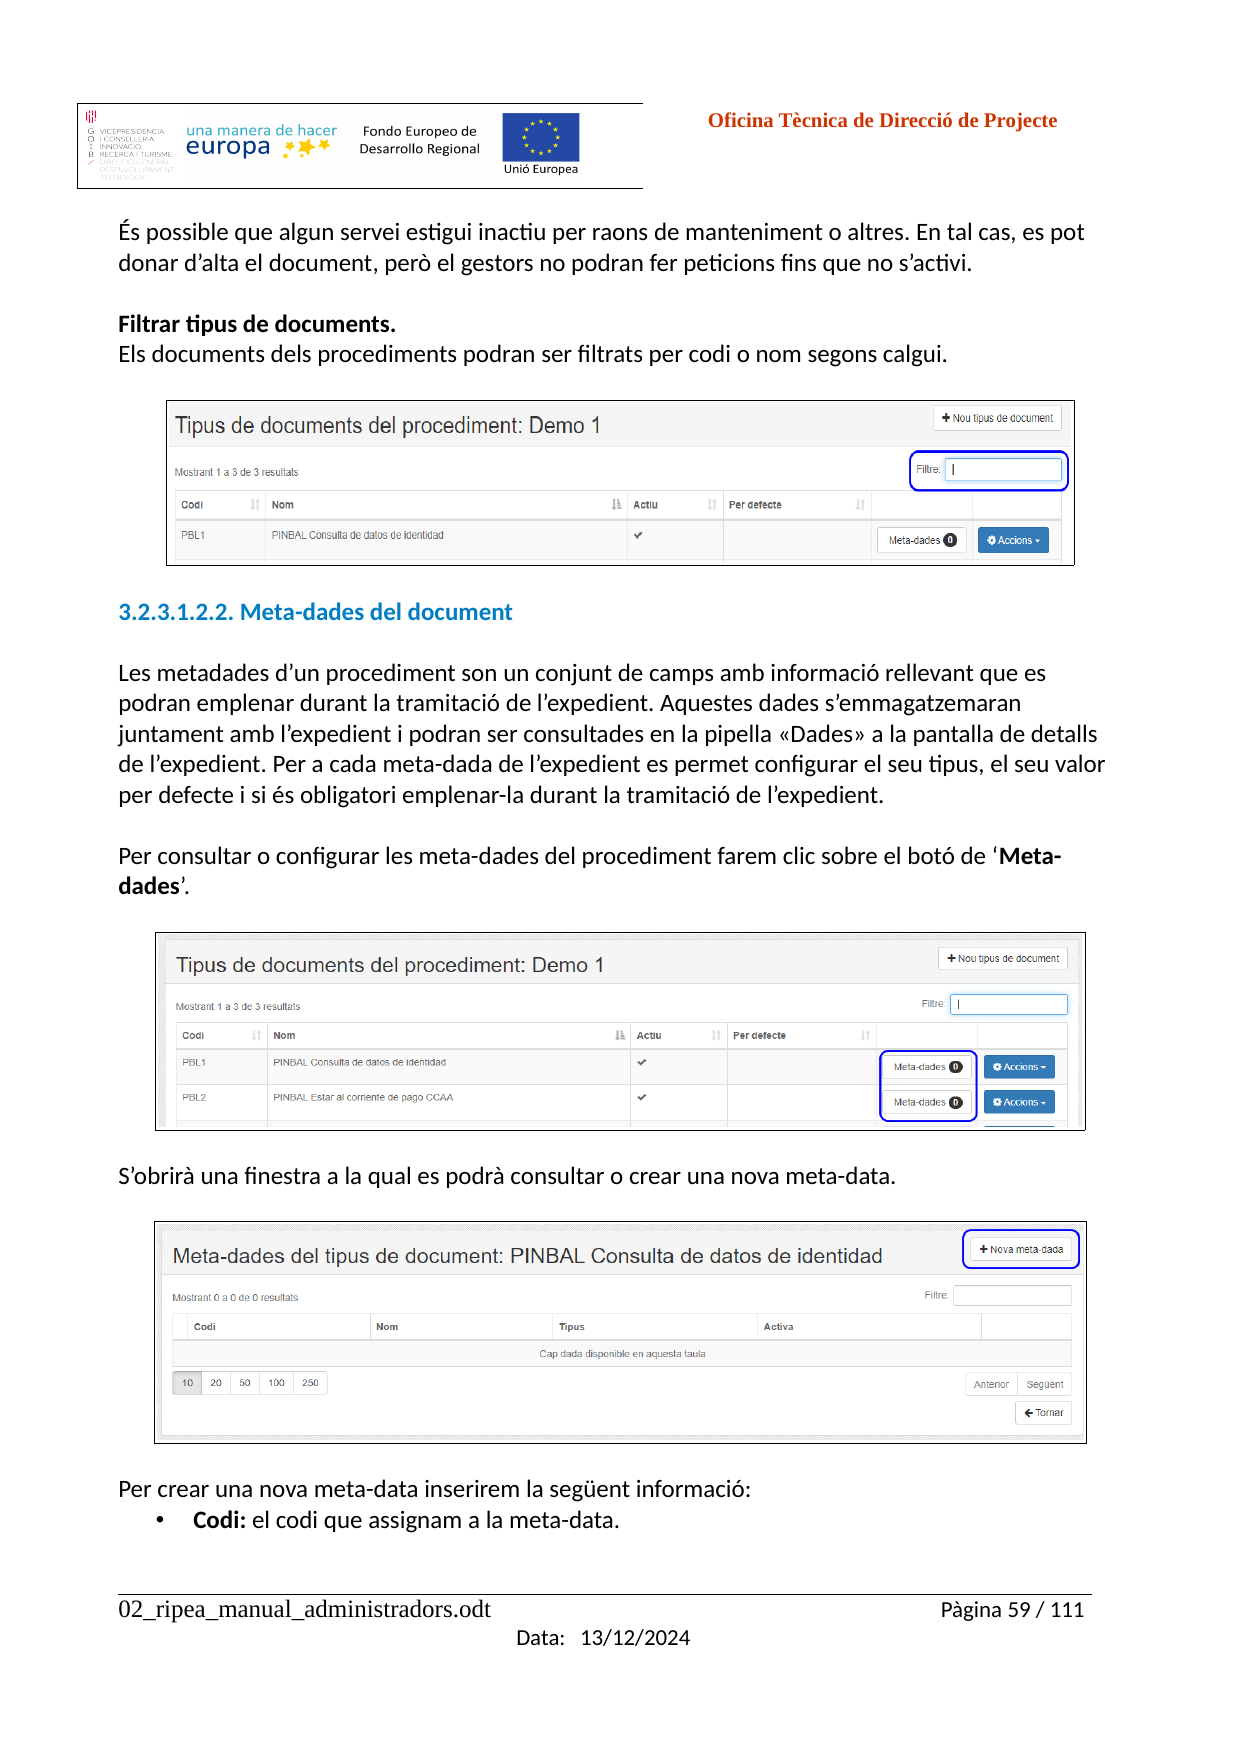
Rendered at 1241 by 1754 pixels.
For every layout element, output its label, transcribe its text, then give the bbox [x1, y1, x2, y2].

text Els documents dels procediments podran ser filtrats per codi o nom segons calgui. [118, 338, 1122, 369]
picture [156, 1224, 1084, 1440]
text S’obrirà una finestra a la qual es podrà consultar o crear una nova meta-data. [118, 1160, 1122, 1191]
text Les metadades d’un procediment son un conjunt de camps amb informació rellevant que es podran emplenar durant la tramitació de l’expedient. Aquestes dades s’emmagatzemaran juntament amb l’expedient i podran ser consultades en la pipella «Dades» a la pantalla de detalls de l’expedient. Per a cada meta-dada de l’expedient es permet configurar el seu tipus, el seu valor per defecte i si és obligatori emplenar-la durant la tramitació de l’expedient. [118, 657, 1122, 809]
picture [158, 934, 1083, 1127]
picture [82, 108, 178, 182]
picture [169, 402, 1072, 563]
text Per consultar o configurar les meta-dades del procediment farem clic sobre el botó de ‘Meta-dades’. [118, 840, 1122, 901]
text Filtrar tipus de documents. [118, 308, 1122, 338]
subtitle 3.2.3.1.2.2. Meta-dades del document [118, 596, 1122, 626]
text És possible que algun servei estigui inactiu per raons de manteniment o altres. En tal cas, es pot donar d’alta el document, però el gestors no podran fer peticions fins que no s’activi. [118, 216, 1122, 277]
list Codi: el codi que assignam a la meta-data. [156, 1504, 1122, 1534]
text Per crear una nova meta-data inserirem la següent informació: [118, 1473, 1122, 1504]
picture [184, 108, 585, 182]
